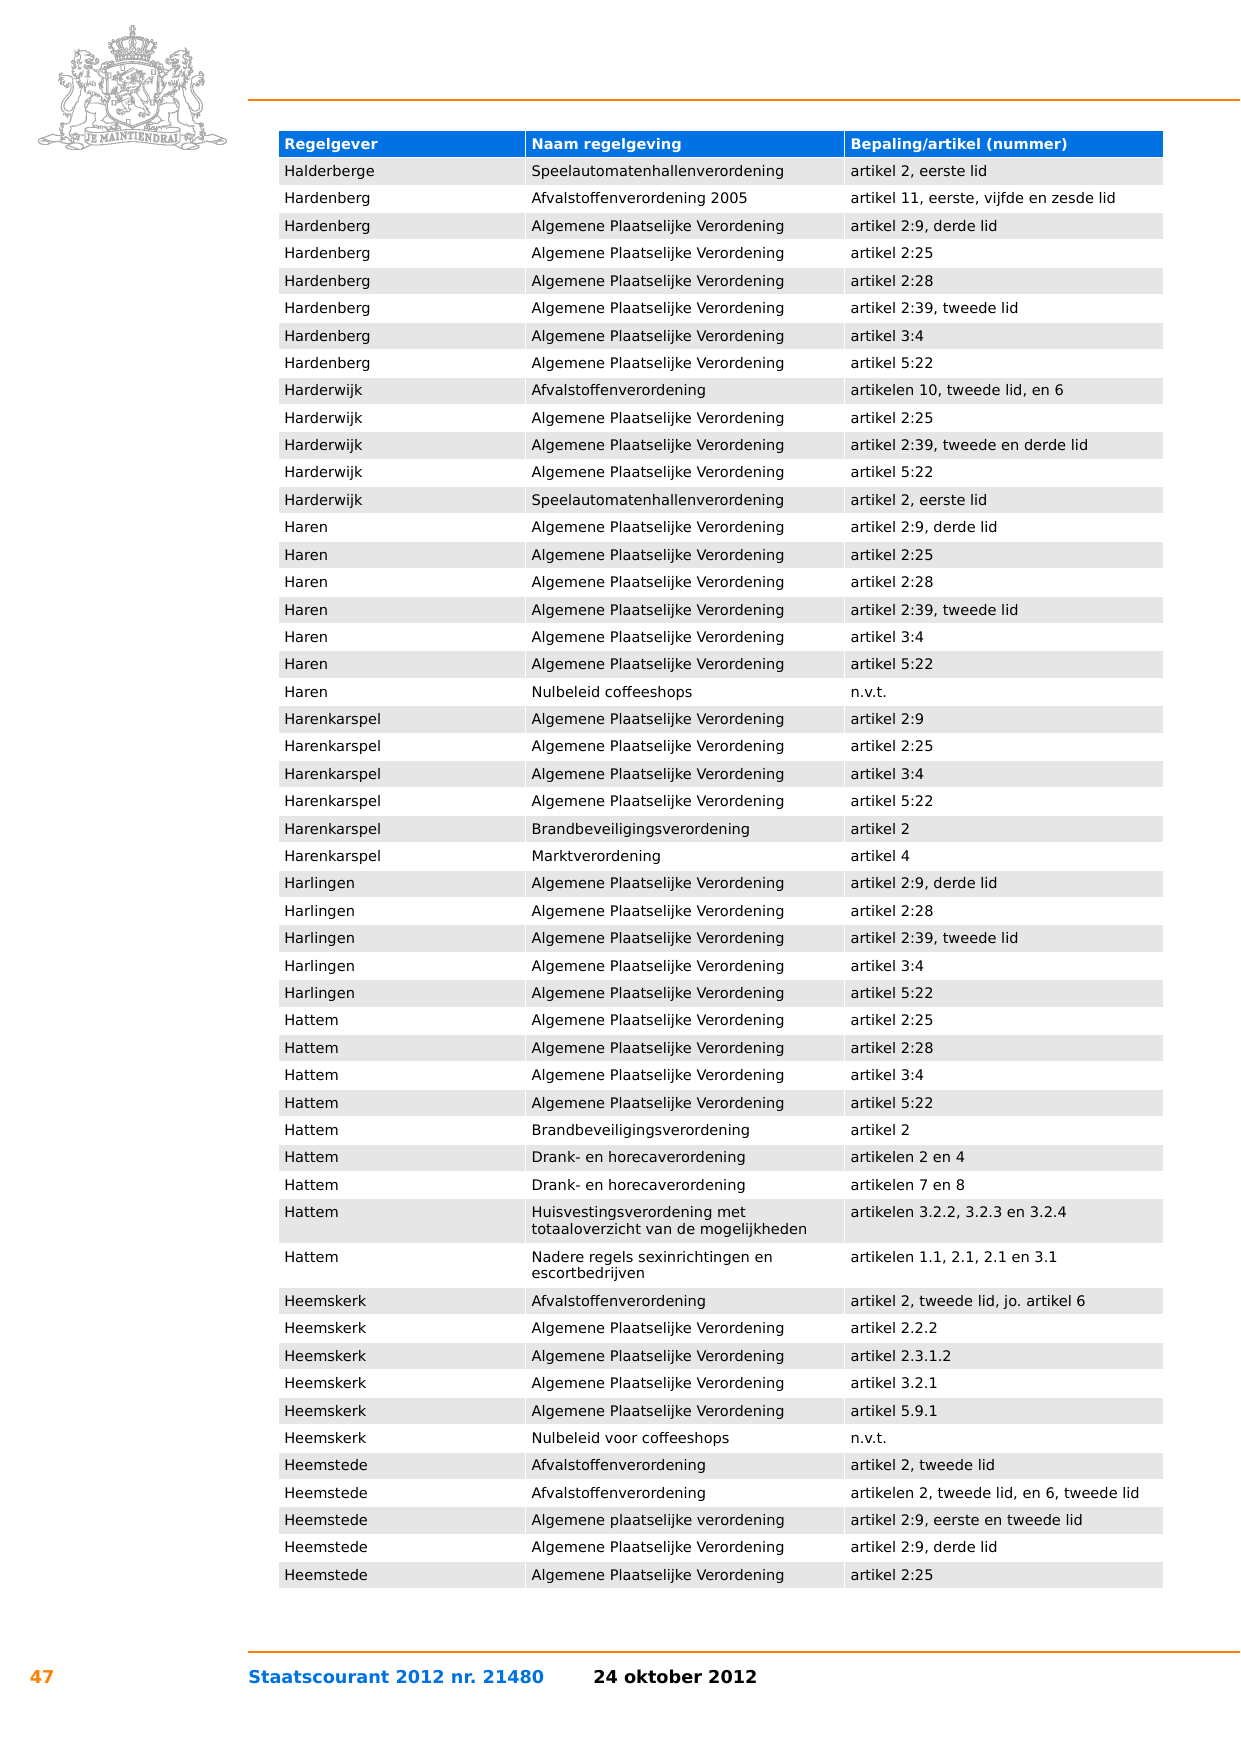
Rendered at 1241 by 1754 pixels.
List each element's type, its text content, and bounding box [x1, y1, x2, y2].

table_cell Algemene Plaatselijke Verordening [526, 405, 844, 431]
table_cell Algemene Plaatselijke Verordening [526, 350, 844, 376]
table_cell artikel 2:9, derde lid [845, 1535, 1163, 1561]
table_cell Nulbeleid coffeeshops [526, 679, 844, 705]
table_cell artikel 3:4 [845, 323, 1163, 349]
table_cell artikel 2, tweede lid [845, 1453, 1163, 1479]
table_cell Algemene Plaatselijke Verordening [526, 213, 844, 239]
table_cell Algemene Plaatselijke Verordening [526, 569, 844, 596]
table_cell Huisvestingsverordening met totaaloverzicht van de mogelijkheden [526, 1199, 844, 1243]
table_cell Nulbeleid voor coffeeshops [526, 1425, 844, 1451]
table_cell artikelen 1.1, 2.1, 2.1 en 3.1 [845, 1244, 1163, 1287]
table_cell artikel 2, tweede lid, jo. artikel 6 [845, 1288, 1163, 1314]
table_cell Algemene Plaatselijke Verordening [526, 1398, 844, 1424]
table_cell Hardenberg [279, 295, 525, 322]
table_cell artikel 2:28 [845, 898, 1163, 924]
table_cell Algemene Plaatselijke Verordening [526, 432, 844, 459]
table_cell Harlingen [279, 871, 525, 897]
table_cell Algemene Plaatselijke Verordening [526, 1562, 844, 1588]
table_cell Algemene Plaatselijke Verordening [526, 651, 844, 678]
table_cell artikel 2 [845, 816, 1163, 842]
table_cell artikel 5:22 [845, 789, 1163, 815]
table_cell Algemene Plaatselijke Verordening [526, 1370, 844, 1397]
table_cell Hattem [279, 1172, 525, 1198]
table_cell Algemene Plaatselijke Verordening [526, 953, 844, 979]
table_cell Harlingen [279, 898, 525, 924]
table_cell Algemene Plaatselijke Verordening [526, 1063, 844, 1089]
table_cell artikel 2:39, tweede lid [845, 295, 1163, 322]
table_cell Harenkarspel [279, 734, 525, 760]
table_cell Algemene Plaatselijke Verordening [526, 898, 844, 924]
table_cell Hardenberg [279, 350, 525, 376]
table_cell artikel 2:28 [845, 1035, 1163, 1061]
table_cell Speelautomatenhallenverordening [526, 158, 844, 185]
table_cell Hardenberg [279, 213, 525, 239]
table_cell artikel 2:9, derde lid [845, 515, 1163, 541]
table_cell Brandbeveiligingsverordening [526, 1117, 844, 1143]
table_cell artikel 5:22 [845, 980, 1163, 1007]
table_cell Afvalstoffenverordening [526, 1288, 844, 1314]
table_cell artikel 2:28 [845, 268, 1163, 294]
table_cell Harenkarspel [279, 706, 525, 733]
table_cell artikelen 2, tweede lid, en 6, tweede lid [845, 1480, 1163, 1506]
table_cell Algemene Plaatselijke Verordening [526, 1316, 844, 1342]
table_cell artikel 2, eerste lid [845, 158, 1163, 185]
table_cell artikel 5:22 [845, 1090, 1163, 1116]
table_cell Algemene Plaatselijke Verordening [526, 734, 844, 760]
table_cell artikel 3:4 [845, 624, 1163, 650]
table_cell Algemene Plaatselijke Verordening [526, 268, 844, 294]
table_cell artikel 2:39, tweede lid [845, 597, 1163, 623]
table_cell Hattem [279, 1035, 525, 1061]
table_cell Heemstede [279, 1480, 525, 1506]
table_cell artikel 5:22 [845, 460, 1163, 486]
table_cell artikelen 2 en 4 [845, 1145, 1163, 1171]
table_cell Haren [279, 515, 525, 541]
table_cell Hattem [279, 1199, 525, 1243]
table_cell Halderberge [279, 158, 525, 185]
table_cell Hattem [279, 1145, 525, 1171]
table_cell artikel 3.2.1 [845, 1370, 1163, 1397]
table_cell artikel 3:4 [845, 761, 1163, 787]
table_cell Algemene Plaatselijke Verordening [526, 624, 844, 650]
table_cell Heemskerk [279, 1288, 525, 1314]
table_cell artikel 2:25 [845, 405, 1163, 431]
table_cell artikel 3:4 [845, 1063, 1163, 1089]
table_cell Hardenberg [279, 241, 525, 267]
table_cell Algemene Plaatselijke Verordening [526, 597, 844, 623]
table_cell Algemene Plaatselijke Verordening [526, 761, 844, 787]
table_cell Algemene Plaatselijke Verordening [526, 1535, 844, 1561]
table_cell Harenkarspel [279, 761, 525, 787]
table_cell Algemene Plaatselijke Verordening [526, 515, 844, 541]
table_cell Hardenberg [279, 323, 525, 349]
table_cell artikel 5:22 [845, 350, 1163, 376]
table_cell Haren [279, 679, 525, 705]
table_cell artikel 2:25 [845, 734, 1163, 760]
table_cell Nadere regels sexinrichtingen en escortbedrijven [526, 1244, 844, 1287]
table_cell Harenkarspel [279, 789, 525, 815]
table_cell artikel 2:39, tweede en derde lid [845, 432, 1163, 459]
table_cell Algemene Plaatselijke Verordening [526, 1008, 844, 1034]
table_cell Speelautomatenhallenverordening [526, 487, 844, 513]
table_cell artikel 2:25 [845, 1008, 1163, 1034]
table_cell Hattem [279, 1063, 525, 1089]
table_cell Drank- en horecaverordening [526, 1145, 844, 1171]
table_cell Algemene Plaatselijke Verordening [526, 789, 844, 815]
table_cell artikel 2.3.1.2 [845, 1343, 1163, 1369]
table_cell Brandbeveiligingsverordening [526, 816, 844, 842]
table_cell artikel 2 [845, 1117, 1163, 1143]
table_cell Haren [279, 542, 525, 568]
table_cell Harlingen [279, 953, 525, 979]
table_cell Afvalstoffenverordening [526, 1480, 844, 1506]
table_cell Harderwijk [279, 487, 525, 513]
table_cell Harlingen [279, 925, 525, 952]
table_cell Hardenberg [279, 268, 525, 294]
table_cell Algemene Plaatselijke Verordening [526, 542, 844, 568]
table_cell Algemene Plaatselijke Verordening [526, 1343, 844, 1369]
table_cell artikel 2.2.2 [845, 1316, 1163, 1342]
table_cell Algemene Plaatselijke Verordening [526, 295, 844, 322]
table_cell Heemskerk [279, 1316, 525, 1342]
table_cell Heemstede [279, 1507, 525, 1534]
table_cell Algemene Plaatselijke Verordening [526, 1090, 844, 1116]
table_cell artikel 2:39, tweede lid [845, 925, 1163, 952]
table_cell Marktverordening [526, 843, 844, 869]
table_cell artikel 2:28 [845, 569, 1163, 596]
table_cell Hattem [279, 1117, 525, 1143]
table_cell Harderwijk [279, 378, 525, 404]
table_cell artikel 11, eerste, vijfde en zesde lid [845, 186, 1163, 212]
table_cell Hattem [279, 1244, 525, 1287]
table_cell artikelen 7 en 8 [845, 1172, 1163, 1198]
table_cell Heemskerk [279, 1398, 525, 1424]
table_cell artikel 2:25 [845, 241, 1163, 267]
table_cell Algemene plaatselijke verordening [526, 1507, 844, 1534]
table_cell Algemene Plaatselijke Verordening [526, 925, 844, 952]
table_cell Heemstede [279, 1453, 525, 1479]
table_cell Algemene Plaatselijke Verordening [526, 980, 844, 1007]
table_cell Hattem [279, 1090, 525, 1116]
table_cell Haren [279, 569, 525, 596]
table_cell Hattem [279, 1008, 525, 1034]
table_cell artikel 2, eerste lid [845, 487, 1163, 513]
table_cell artikel 2:9, derde lid [845, 871, 1163, 897]
table_cell Drank- en horecaverordening [526, 1172, 844, 1198]
table_cell Heemskerk [279, 1370, 525, 1397]
table_cell Heemskerk [279, 1343, 525, 1369]
table_cell artikel 5.9.1 [845, 1398, 1163, 1424]
table_cell artikel 2:25 [845, 542, 1163, 568]
table_cell artikel 4 [845, 843, 1163, 869]
table_cell Hardenberg [279, 186, 525, 212]
table_cell Heemstede [279, 1535, 525, 1561]
table_cell artikelen 3.2.2, 3.2.3 en 3.2.4 [845, 1199, 1163, 1243]
table_cell Algemene Plaatselijke Verordening [526, 460, 844, 486]
table_cell Haren [279, 651, 525, 678]
table_cell Heemskerk [279, 1425, 525, 1451]
table_cell Algemene Plaatselijke Verordening [526, 241, 844, 267]
table_cell Algemene Plaatselijke Verordening [526, 706, 844, 733]
table_header Bepaling/artikel (nummer) [845, 131, 1163, 157]
picture [38, 25, 227, 150]
table_cell artikel 2:9, derde lid [845, 213, 1163, 239]
table_cell Harenkarspel [279, 816, 525, 842]
table_header Regelgever [279, 131, 525, 157]
table_cell Harderwijk [279, 432, 525, 459]
table_cell artikel 5:22 [845, 651, 1163, 678]
table_cell n.v.t. [845, 679, 1163, 705]
table_cell Algemene Plaatselijke Verordening [526, 323, 844, 349]
table_cell n.v.t. [845, 1425, 1163, 1451]
table_cell Afvalstoffenverordening 2005 [526, 186, 844, 212]
table_cell Harderwijk [279, 460, 525, 486]
table_cell Afvalstoffenverordening [526, 1453, 844, 1479]
table_cell Haren [279, 597, 525, 623]
table_cell Haren [279, 624, 525, 650]
table_cell artikel 3:4 [845, 953, 1163, 979]
table_cell Heemstede [279, 1562, 525, 1588]
table_cell artikel 2:25 [845, 1562, 1163, 1588]
table_cell Harlingen [279, 980, 525, 1007]
table_cell Algemene Plaatselijke Verordening [526, 871, 844, 897]
table_header Naam regelgeving [526, 131, 844, 157]
table_cell Harenkarspel [279, 843, 525, 869]
table_cell artikelen 10, tweede lid, en 6 [845, 378, 1163, 404]
table_cell Algemene Plaatselijke Verordening [526, 1035, 844, 1061]
table_cell Afvalstoffenverordening [526, 378, 844, 404]
table_cell artikel 2:9, eerste en tweede lid [845, 1507, 1163, 1534]
table_cell Harderwijk [279, 405, 525, 431]
table_cell artikel 2:9 [845, 706, 1163, 733]
